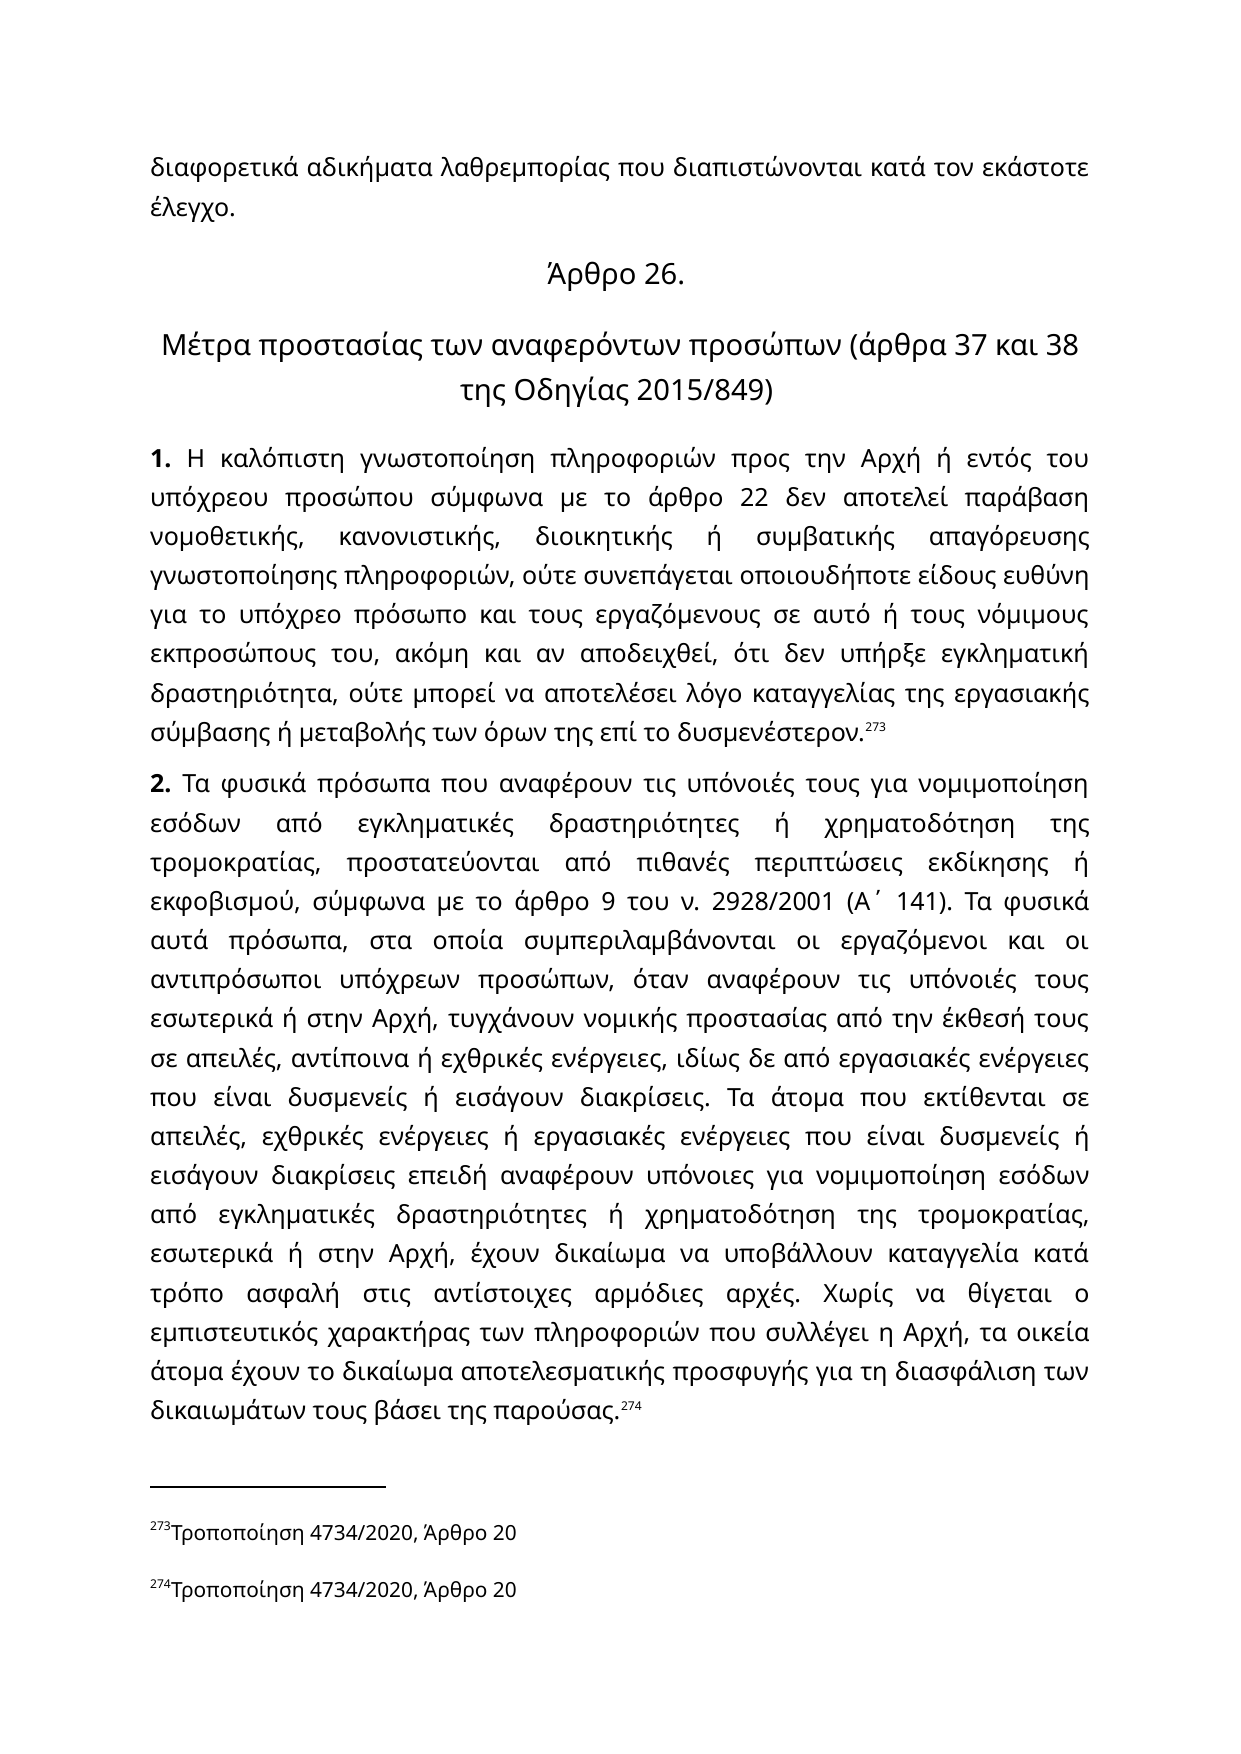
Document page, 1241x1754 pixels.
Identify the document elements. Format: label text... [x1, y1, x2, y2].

text διαφορετικά αδικήματα λαθρεμπορίας που διαπιστώνονται κατά τον εκάστοτε έλεγχο. [150, 150, 1090, 223]
text 1. Η καλόπιστη γνωστοποίηση πληροφοριών προς την Αρχή ή εντός του υπόχρεου προσώπου σύμφωνα με το άρθρο 22 δεν αποτελεί παράβαση νομοθετικής, κανονιστικής, διοικητικής ή συμβατικής απαγόρευσης γνωστοποίησης πληροφοριών, ούτε συνεπάγεται οποιουδήποτε είδους ευθύνη για το υπόχρεο πρόσωπο και τους εργαζόμενους σε αυτό ή τους νόμιμους εκπροσώπους του, ακόμη και αν αποδειχθεί, ότι δεν υπήρξε εγκληματική δραστηριότητα, ούτε μπορεί να αποτελέσει λόγο καταγγελίας της εργασιακής σύμβασης ή μεταβολής των όρων της επί το δυσμενέστερον. [150, 440, 1090, 748]
text Τροποποίηση 4734/2020, Άρθρο 20 [150, 1518, 1090, 1546]
text 2. Τα φυσικά πρόσωπα που αναφέρουν τις υπόνοιές τους για νομιμοποίηση εσόδων από εγκληματικές δραστηριότητες ή χρηματοδότηση της τρομοκρατίας, προστατεύονται από πιθανές περιπτώσεις εκδίκησης ή εκφοβισμού, σύμφωνα με το άρθρο 9 του ν. 2928/2001 (Α΄ 141). Τα φυσικά αυτά πρόσωπα, στα οποία συμπεριλαμβάνονται οι εργαζόμενοι και οι αντιπρόσωποι υπόχρεων προσώπων, όταν αναφέρουν τις υπόνοιές τους εσωτερικά ή στην Αρχή, τυγχάνουν νομικής προστασίας από την έκθεσή τους σε απειλές, αντίποινα ή εχθρικές ενέργειες, ιδίως δε από εργασιακές ενέργειες που είναι δυσμενείς ή εισάγουν διακρίσεις. Τα άτομα που εκτίθενται σε απειλές, εχθρικές ενέργειες ή εργασιακές ενέργειες που είναι δυσμενείς ή εισάγουν διακρίσεις επειδή αναφέρουν υπόνοιες για νομιμοποίηση εσόδων από εγκληματικές δραστηριότητες ή χρηματοδότηση της τρομοκρατίας, εσωτερικά ή στην Αρχή, έχουν δικαίωμα να υποβάλλουν καταγγελία κατά τρόπο ασφαλή στις αντίστοιχες αρμόδιες αρχές. Χωρίς να θίγεται ο εμπιστευτικός χαρακτήρας των πληροφοριών που συλλέγει η Αρχή, τα οικεία άτομα έχουν το δικαίωμα αποτελεσματικής προσφυγής για τη διασφάλιση των δικαιωμάτων τους βάσει της παρούσας. [150, 766, 1090, 1427]
subtitle Μέτρα προστασίας των αναφερόντων προσώπων (άρθρα 37 και 38 της Οδηγίας 2015/849) [150, 324, 1090, 409]
subtitle Άρθρο 26. [150, 253, 1090, 293]
text Τροποποίηση 4734/2020, Άρθρο 20 [150, 1576, 1090, 1604]
